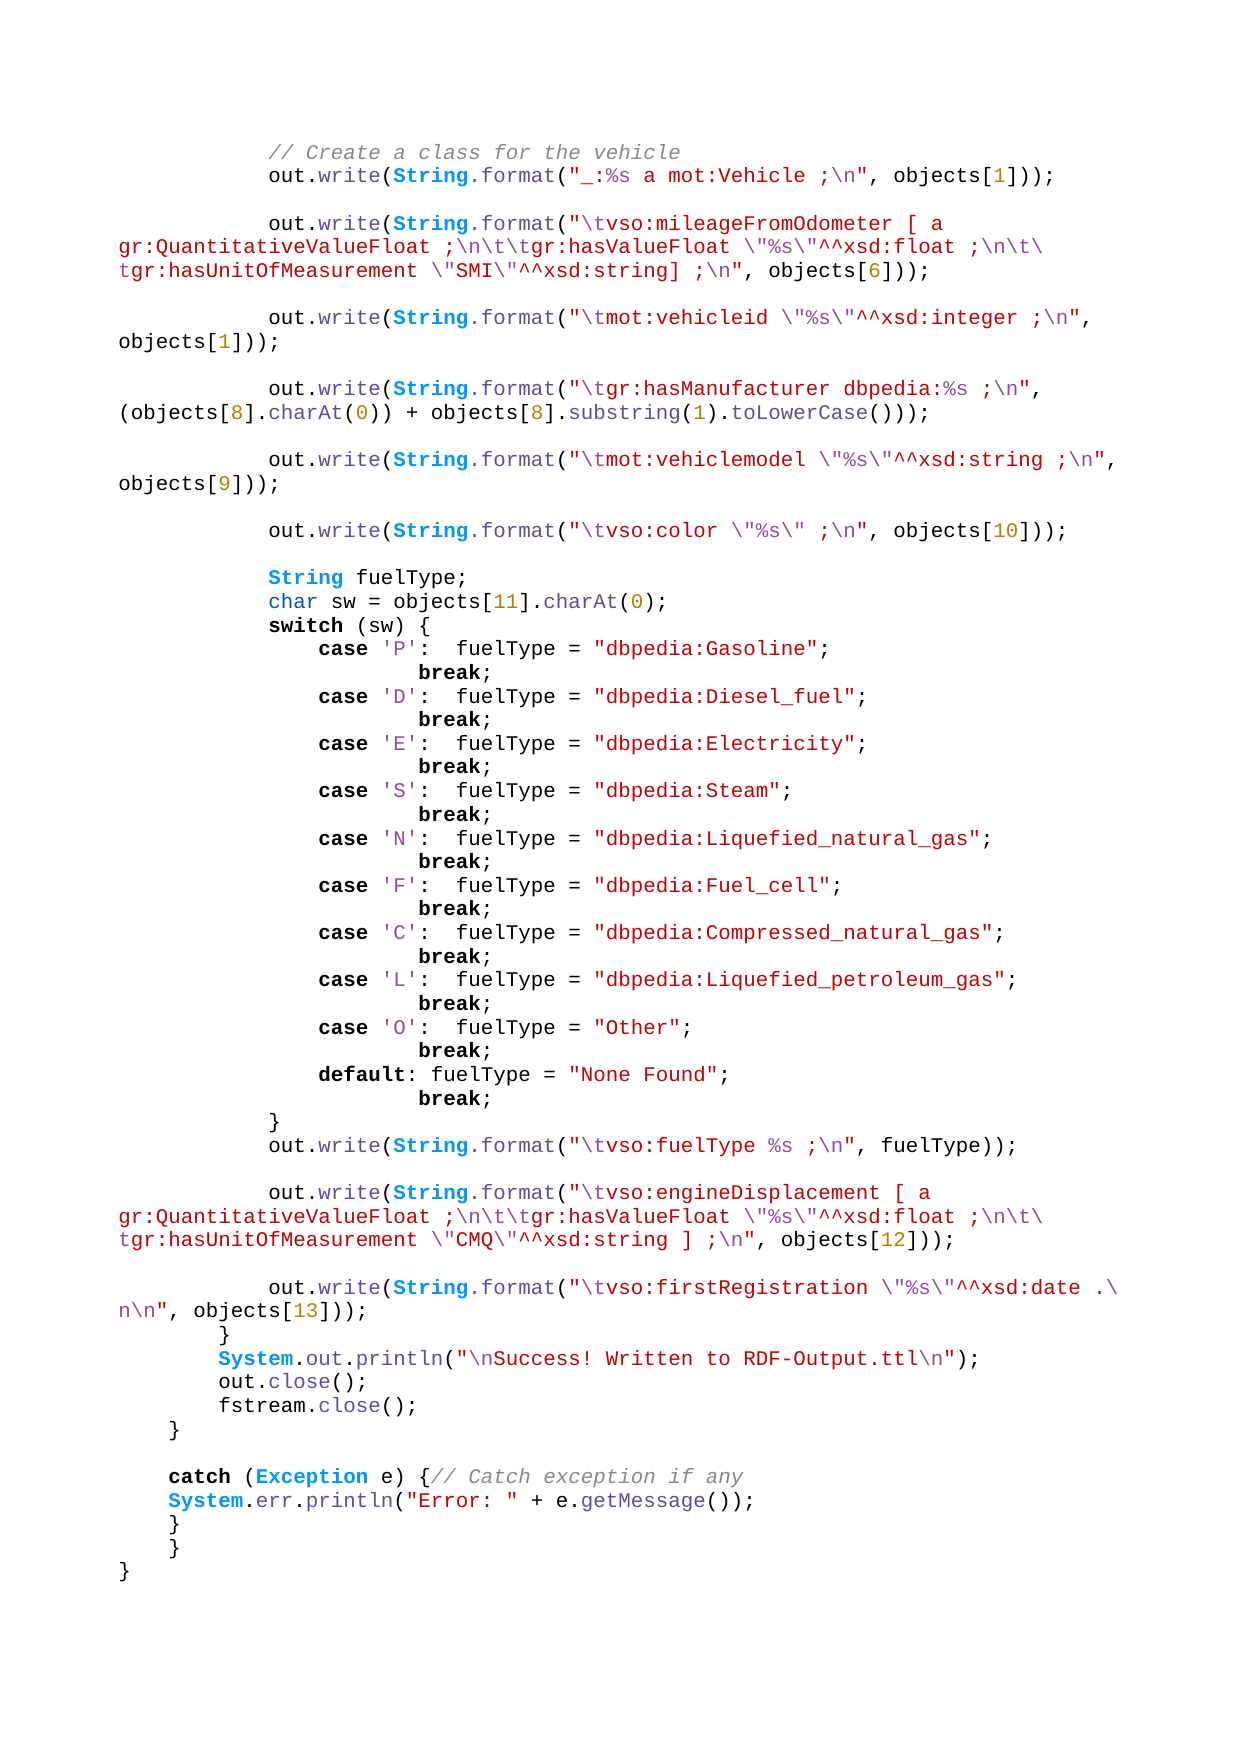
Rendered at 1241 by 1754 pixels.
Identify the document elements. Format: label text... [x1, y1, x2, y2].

text char sw = objects[11].charAt(0); [118, 591, 1122, 615]
text case 'F': fuelType = "dbpedia:Fuel_cell"; [118, 875, 1122, 898]
text break; [118, 993, 1122, 1017]
text fstream.close(); [118, 1395, 1122, 1419]
text // Create a class for the vehicle [118, 142, 1122, 165]
text case 'D': fuelType = "dbpedia:Diesel_fuel"; [118, 686, 1122, 709]
text } [118, 1111, 1122, 1135]
text break; [118, 662, 1122, 686]
text break; [118, 946, 1122, 969]
text break; [118, 851, 1122, 875]
text out.write(String.format("\tvso:mileageFromOdometer [ a gr:QuantitativeValueFloat ;\n\t\tgr:hasValueFloat \"%s\"^^xsd:float ;\n\t\tgr:hasUnitOfMeasurement \"SMI\"^^xsd:string] ;\n", objects[6])); [118, 213, 1122, 284]
text out.write(String.format("\tvso:fuelType %s ;\n", fuelType)); [118, 1135, 1122, 1158]
text out.write(String.format("\tmot:vehiclemodel \"%s\"^^xsd:string ;\n", objects[9])); [118, 449, 1122, 496]
text } [118, 1324, 1122, 1348]
text System.err.println("Error: " + e.getMessage()); [118, 1489, 1122, 1513]
text case 'O': fuelType = "Other"; [118, 1017, 1122, 1040]
text out.write(String.format("\tvso:firstRegistration \"%s\"^^xsd:date .\n\n", objects[13])); [118, 1277, 1122, 1324]
text break; [118, 1088, 1122, 1111]
text } [118, 1513, 1122, 1537]
text case 'P': fuelType = "dbpedia:Gasoline"; [118, 638, 1122, 662]
text out.write(String.format("\tvso:engineDisplacement [ a gr:QuantitativeValueFloat ;\n\t\tgr:hasValueFloat \"%s\"^^xsd:float ;\n\t\tgr:hasUnitOfMeasurement \"CMQ\"^^xsd:string ] ;\n", objects[12])); [118, 1182, 1122, 1253]
text out.write(String.format("\tmot:vehicleid \"%s\"^^xsd:integer ;\n", objects[1])); [118, 307, 1122, 354]
text case 'E': fuelType = "dbpedia:Electricity"; [118, 733, 1122, 757]
text case 'C': fuelType = "dbpedia:Compressed_natural_gas"; [118, 922, 1122, 946]
text System.out.println("\nSuccess! Written to RDF-Output.ttl\n"); [118, 1348, 1122, 1371]
text } [118, 1561, 1122, 1584]
text switch (sw) { [118, 615, 1122, 638]
text default: fuelType = "None Found"; [118, 1064, 1122, 1088]
text String fuelType; [118, 567, 1122, 591]
text catch (Exception e) {// Catch exception if any [118, 1466, 1122, 1489]
text case 'N': fuelType = "dbpedia:Liquefied_natural_gas"; [118, 827, 1122, 851]
text } [118, 1537, 1122, 1561]
text break; [118, 1040, 1122, 1064]
text out.write(String.format("\tgr:hasManufacturer dbpedia:%s ;\n", (objects[8].charAt(0)) + objects[8].substring(1).toLowerCase())); [118, 378, 1122, 426]
text case 'S': fuelType = "dbpedia:Steam"; [118, 780, 1122, 804]
text break; [118, 757, 1122, 780]
text } [118, 1419, 1122, 1442]
text break; [118, 898, 1122, 922]
text break; [118, 804, 1122, 827]
text case 'L': fuelType = "dbpedia:Liquefied_petroleum_gas"; [118, 969, 1122, 993]
text break; [118, 709, 1122, 733]
text out.write(String.format("\tvso:color \"%s\" ;\n", objects[10])); [118, 520, 1122, 544]
text out.close(); [118, 1371, 1122, 1395]
text out.write(String.format("_:%s a mot:Vehicle ;\n", objects[1])); [118, 165, 1122, 189]
